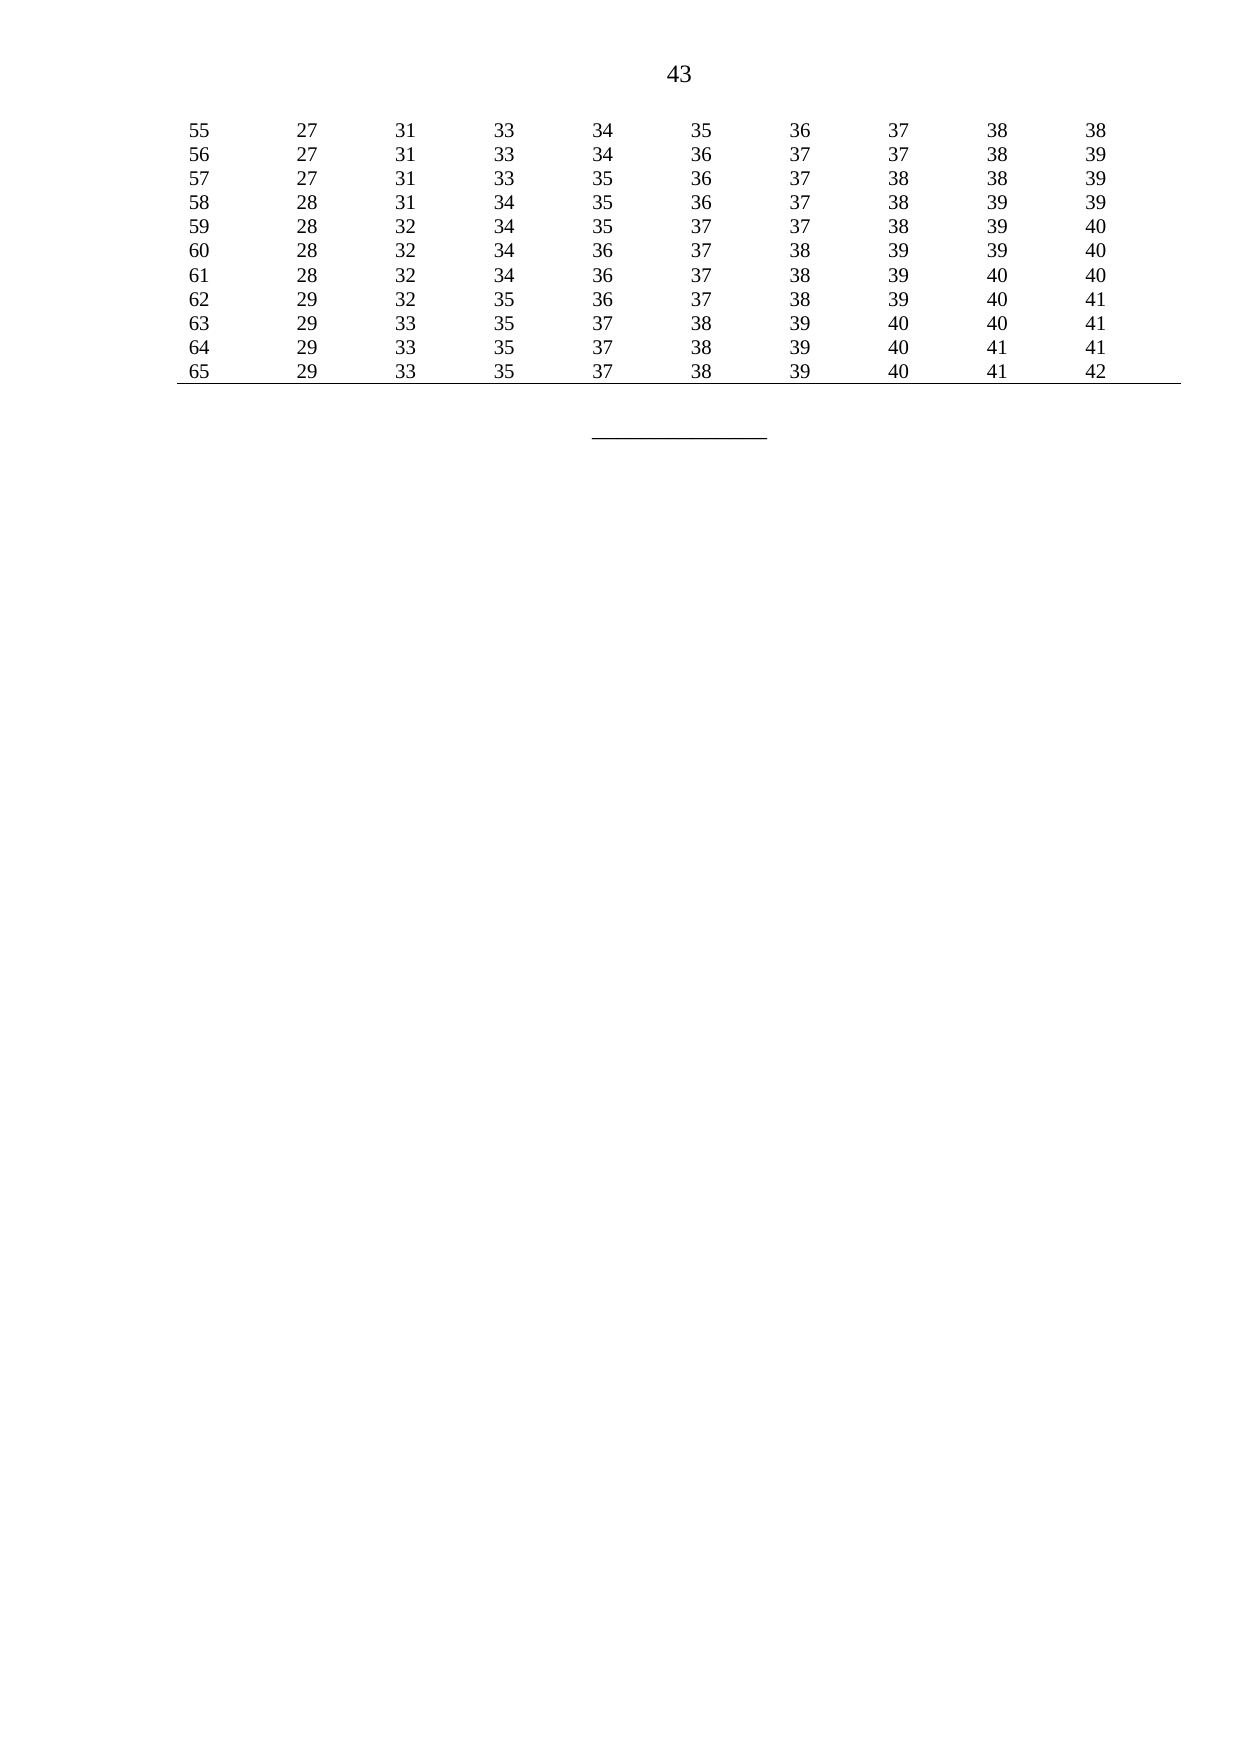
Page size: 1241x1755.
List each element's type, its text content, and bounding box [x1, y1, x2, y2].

table_cell [262, 166, 285, 190]
table_cell 38 [877, 166, 975, 190]
table_cell 38 [975, 118, 1074, 142]
table_cell 28 [285, 190, 384, 214]
table_cell 37 [778, 190, 877, 214]
table_cell 40 [877, 359, 975, 383]
table_cell 34 [482, 190, 581, 214]
text ______________ [177, 413, 1181, 441]
table_cell 41 [975, 335, 1074, 359]
table_cell 38 [679, 335, 778, 359]
table_cell 35 [581, 190, 679, 214]
table_cell 38 [778, 239, 877, 262]
table_cell 39 [877, 239, 975, 262]
table_cell 64 [177, 335, 262, 359]
table_cell 34 [581, 118, 679, 142]
table_cell [262, 239, 285, 262]
table_cell [262, 311, 285, 335]
table_cell 37 [778, 166, 877, 190]
table_cell 37 [679, 239, 778, 262]
table_cell 28 [285, 239, 384, 262]
table_cell 34 [482, 239, 581, 262]
table_cell 29 [285, 287, 384, 311]
table_cell 39 [778, 311, 877, 335]
table_cell [262, 214, 285, 238]
table_cell 27 [285, 142, 384, 166]
table_cell 40 [1074, 214, 1181, 238]
table_cell 63 [177, 311, 262, 335]
table_cell 33 [384, 311, 482, 335]
table_cell 37 [877, 118, 975, 142]
table_cell 38 [877, 190, 975, 214]
table_cell 35 [482, 359, 581, 383]
table_cell 35 [482, 335, 581, 359]
table_cell 37 [581, 335, 679, 359]
table_cell 36 [679, 166, 778, 190]
table_cell 32 [384, 263, 482, 287]
table_cell [262, 335, 285, 359]
table_cell [262, 263, 285, 287]
table_cell 37 [679, 263, 778, 287]
table_cell 41 [1074, 287, 1181, 311]
table_cell 36 [778, 118, 877, 142]
table_cell 58 [177, 190, 262, 214]
table_cell 36 [679, 142, 778, 166]
table_cell 39 [778, 359, 877, 383]
table_cell 41 [1074, 335, 1181, 359]
table_cell 29 [285, 311, 384, 335]
table_cell 37 [877, 142, 975, 166]
table_cell 38 [778, 263, 877, 287]
table_cell 38 [975, 166, 1074, 190]
table_cell 31 [384, 190, 482, 214]
table_cell 39 [877, 263, 975, 287]
table_cell 40 [975, 263, 1074, 287]
table_cell 35 [482, 311, 581, 335]
table_cell 34 [482, 214, 581, 238]
table_cell 65 [177, 359, 262, 383]
table_cell 32 [384, 287, 482, 311]
table_cell 36 [679, 190, 778, 214]
table_cell 56 [177, 142, 262, 166]
table_cell 39 [975, 239, 1074, 262]
table_cell 37 [679, 287, 778, 311]
table_cell 27 [285, 118, 384, 142]
table_cell 39 [877, 287, 975, 311]
table_cell [262, 287, 285, 311]
table_cell 33 [482, 142, 581, 166]
table_cell [262, 190, 285, 214]
table_cell [262, 142, 285, 166]
table_cell 57 [177, 166, 262, 190]
table_cell 60 [177, 239, 262, 262]
table_cell 31 [384, 166, 482, 190]
table_cell [262, 359, 285, 383]
table_cell 33 [482, 118, 581, 142]
table_cell 35 [581, 214, 679, 238]
table_cell 37 [581, 359, 679, 383]
table_cell 34 [482, 263, 581, 287]
table_cell 31 [384, 142, 482, 166]
table_cell 34 [581, 142, 679, 166]
table_cell 38 [975, 142, 1074, 166]
table_cell 39 [1074, 142, 1181, 166]
table_cell 38 [679, 359, 778, 383]
table_cell 29 [285, 335, 384, 359]
table_cell 40 [1074, 239, 1181, 262]
table_cell 39 [975, 214, 1074, 238]
table_cell 37 [778, 142, 877, 166]
table_cell 33 [482, 166, 581, 190]
table_cell 35 [679, 118, 778, 142]
table_cell 36 [581, 239, 679, 262]
table_cell 36 [581, 263, 679, 287]
table_cell 40 [877, 311, 975, 335]
table_cell 39 [778, 335, 877, 359]
table_cell 27 [285, 166, 384, 190]
table_cell 39 [975, 190, 1074, 214]
table_cell 38 [679, 311, 778, 335]
table_cell 62 [177, 287, 262, 311]
table_cell 33 [384, 335, 482, 359]
table_cell 39 [1074, 166, 1181, 190]
table_cell 41 [1074, 311, 1181, 335]
table_cell 32 [384, 239, 482, 262]
table_cell 36 [581, 287, 679, 311]
table_cell 29 [285, 359, 384, 383]
table_cell 38 [1074, 118, 1181, 142]
table_cell 33 [384, 359, 482, 383]
table_cell 28 [285, 214, 384, 238]
table_cell 40 [975, 311, 1074, 335]
table_cell 38 [778, 287, 877, 311]
table_cell 40 [975, 287, 1074, 311]
table_cell 37 [679, 214, 778, 238]
table_cell 31 [384, 118, 482, 142]
table_cell 61 [177, 263, 262, 287]
table_cell [262, 118, 285, 142]
table_cell 35 [482, 287, 581, 311]
table_cell 32 [384, 214, 482, 238]
table_cell 38 [877, 214, 975, 238]
table_cell 35 [581, 166, 679, 190]
table_cell 28 [285, 263, 384, 287]
table_cell 37 [778, 214, 877, 238]
table_cell 41 [975, 359, 1074, 383]
table_cell 37 [581, 311, 679, 335]
table_cell 59 [177, 214, 262, 238]
table_cell 42 [1074, 359, 1181, 383]
table_cell 39 [1074, 190, 1181, 214]
table_cell 55 [177, 118, 262, 142]
table_cell 40 [1074, 263, 1181, 287]
table_cell 40 [877, 335, 975, 359]
